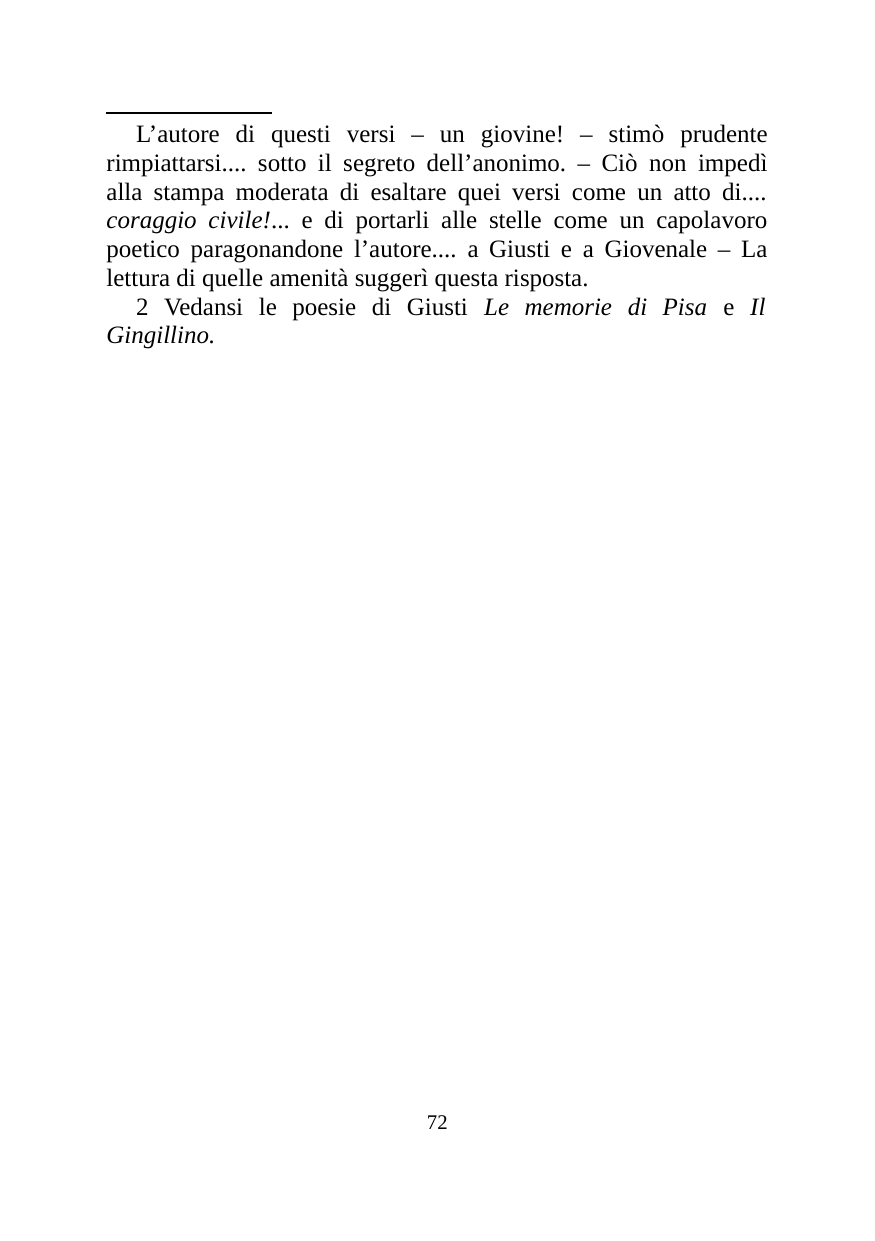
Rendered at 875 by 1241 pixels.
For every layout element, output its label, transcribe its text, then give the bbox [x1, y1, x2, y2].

text Vedansi le poesie di Giusti Le memorie di Pisa e Il Gingillino. [106, 292, 768, 349]
text L’autore di questi versi – un giovine! – stimò prudente rimpiattarsi.... sotto il segreto dell’anonimo. – Ciò non impedì alla stampa moderata di esaltare quei versi come un atto di.... coraggio civile!... e di portarli alle stelle come un capolavoro poetico paragonandone l’autore.... a Giusti e a Giovenale – La lettura di quelle amenità suggerì questa risposta. [106, 119, 768, 292]
